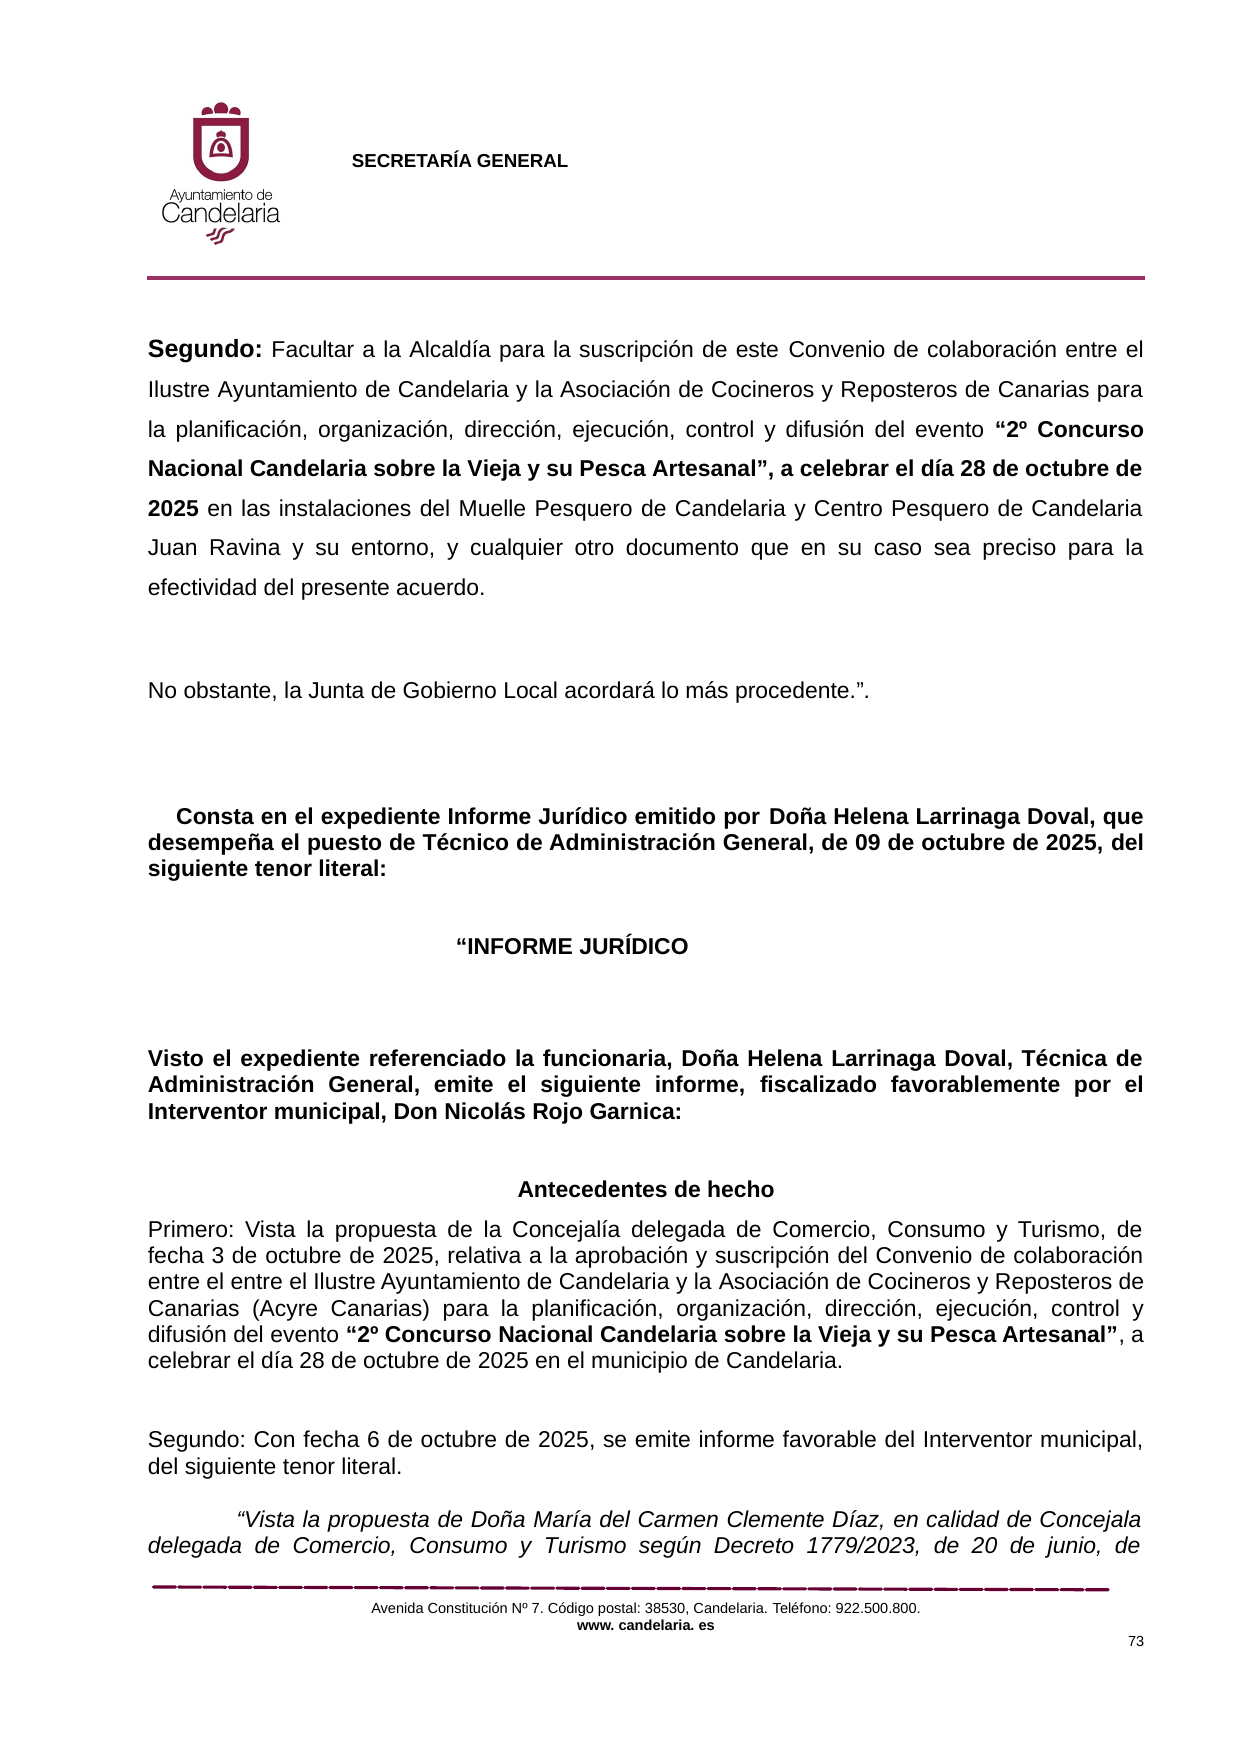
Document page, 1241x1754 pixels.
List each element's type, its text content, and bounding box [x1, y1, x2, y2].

text Consta en el expediente Informe Jurídico emitido por Doña Helena Larrinaga Doval, que desempeña el puesto de Técnico de Administración General, de 09 de octubre de 2025, del siguiente tenor literal: [148, 803, 1144, 882]
text Visto el expediente referenciado la funcionaria, Doña Helena Larrinaga Doval, Técnica de Administración General, emite el siguiente informe, fiscalizado favorablemente por el Interventor municipal, Don Nicolás Rojo Garnica: [148, 1045, 1144, 1124]
text “Vista la propuesta de Doña María del Carmen Clemente Díaz, en calidad de Concejala delegada de Comercio, Consumo y Turismo según Decreto 1779/2023, de 20 de junio, de [148, 1506, 1144, 1558]
text No obstante, la Junta de Gobierno Local acordará lo más procedente.”. [148, 677, 1144, 704]
text “INFORME JURÍDICO [456, 933, 1144, 959]
text Segundo: Con fecha 6 de octubre de 2025, se emite informe favorable del Interventor municipal, del siguiente tenor literal. [148, 1426, 1144, 1479]
text Antecedentes de hecho [148, 1176, 1144, 1202]
text Primero: Vista la propuesta de la Concejalía delegada de Comercio, Consumo y Turismo, de fecha 3 de octubre de 2025, relativa a la aprobación y suscripción del Convenio de colaboración entre el entre el Ilustre Ayuntamiento de Candelaria y la Asociación de Cocineros y Reposteros de Canarias (Acyre Canarias) para la planificación, organización, dirección, ejecución, control y difusión del evento “2º Concurso Nacional Candelaria sobre la Vieja y su Pesca Artesanal”, a celebrar el día 28 de octubre de 2025 en el municipio de Candelaria. [148, 1216, 1144, 1374]
text Segundo: Facultar a la Alcaldía para la suscripción de este Convenio de colaboración entre el Ilustre Ayuntamiento de Candelaria y la Asociación de Cocineros y Reposteros de Canarias para la planificación, organización, dirección, ejecución, control y difusión del evento “2º Concurso Nacional Candelaria sobre la Vieja y su Pesca Artesanal”, a celebrar el día 28 de octubre de 2025 en las instalaciones del Muelle Pesquero de Candelaria y Centro Pesquero de Candelaria Juan Ravina y su entorno, y cualquier otro documento que en su caso sea preciso para la efectividad del presente acuerdo. [148, 334, 1144, 600]
